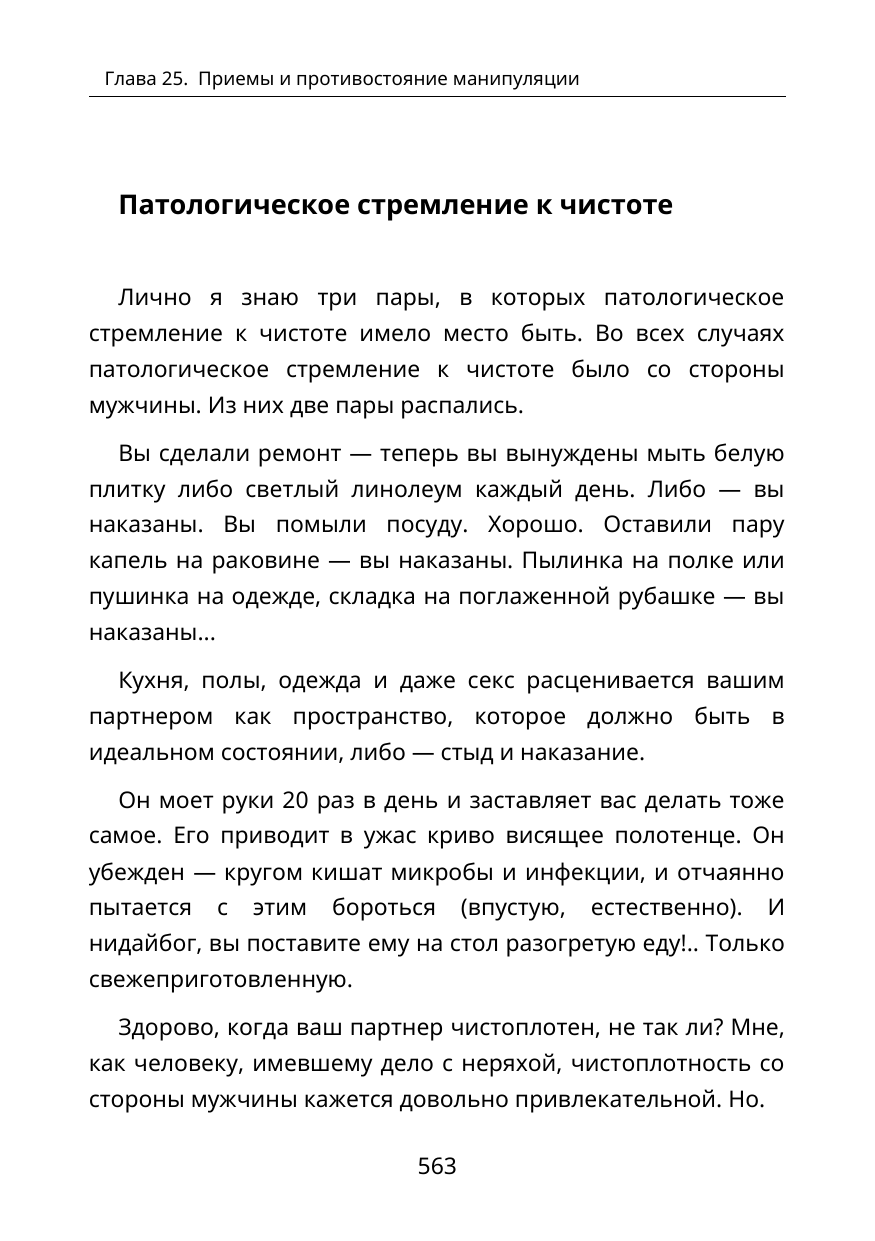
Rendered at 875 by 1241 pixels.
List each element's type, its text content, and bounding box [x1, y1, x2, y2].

text Кухня, полы, одежда и даже секс расценивается вашим партнером как пространство, которое должно быть в идеальном состоянии, либо — стыд и наказание. [88, 664, 786, 767]
text Лично я знаю три пары, в которых патологическое стремление к чистоте имело место быть. Во всех случаях патологическое стремление к чистоте было со стороны мужчины. Из них две пары распались. [88, 281, 786, 420]
text Здорово, когда ваш партнер чистоплотен, не так ли? Мне, как человеку, имевшему дело с неряхой, чистоплотность со стороны мужчины кажется довольно привлекательной. Но. [88, 1011, 786, 1114]
text Вы сделали ремонт — теперь вы вынуждены мыть белую плитку либо светлый линолеум каждый день. Либо — вы наказаны. Вы помыли посуду. Хорошо. Оставили пару капель на раковине — вы наказаны. Пылинка на полке или пушинка на одежде, складка на поглаженной рубашке — вы наказаны... [88, 437, 786, 647]
subtitle Патологическое стремление к чистоте [88, 185, 786, 222]
text Он моет руки 20 раз в день и заставляет вас делать тоже самое. Его приводит в ужас криво висящее полотенце. Он убежден — кругом кишат микробы и инфекции, и отчаянно пытается с этим бороться (впустую, естественно). И нидайбог, вы поставите ему на стол разогретую еду!.. Только свежеприготовленную. [88, 783, 786, 994]
